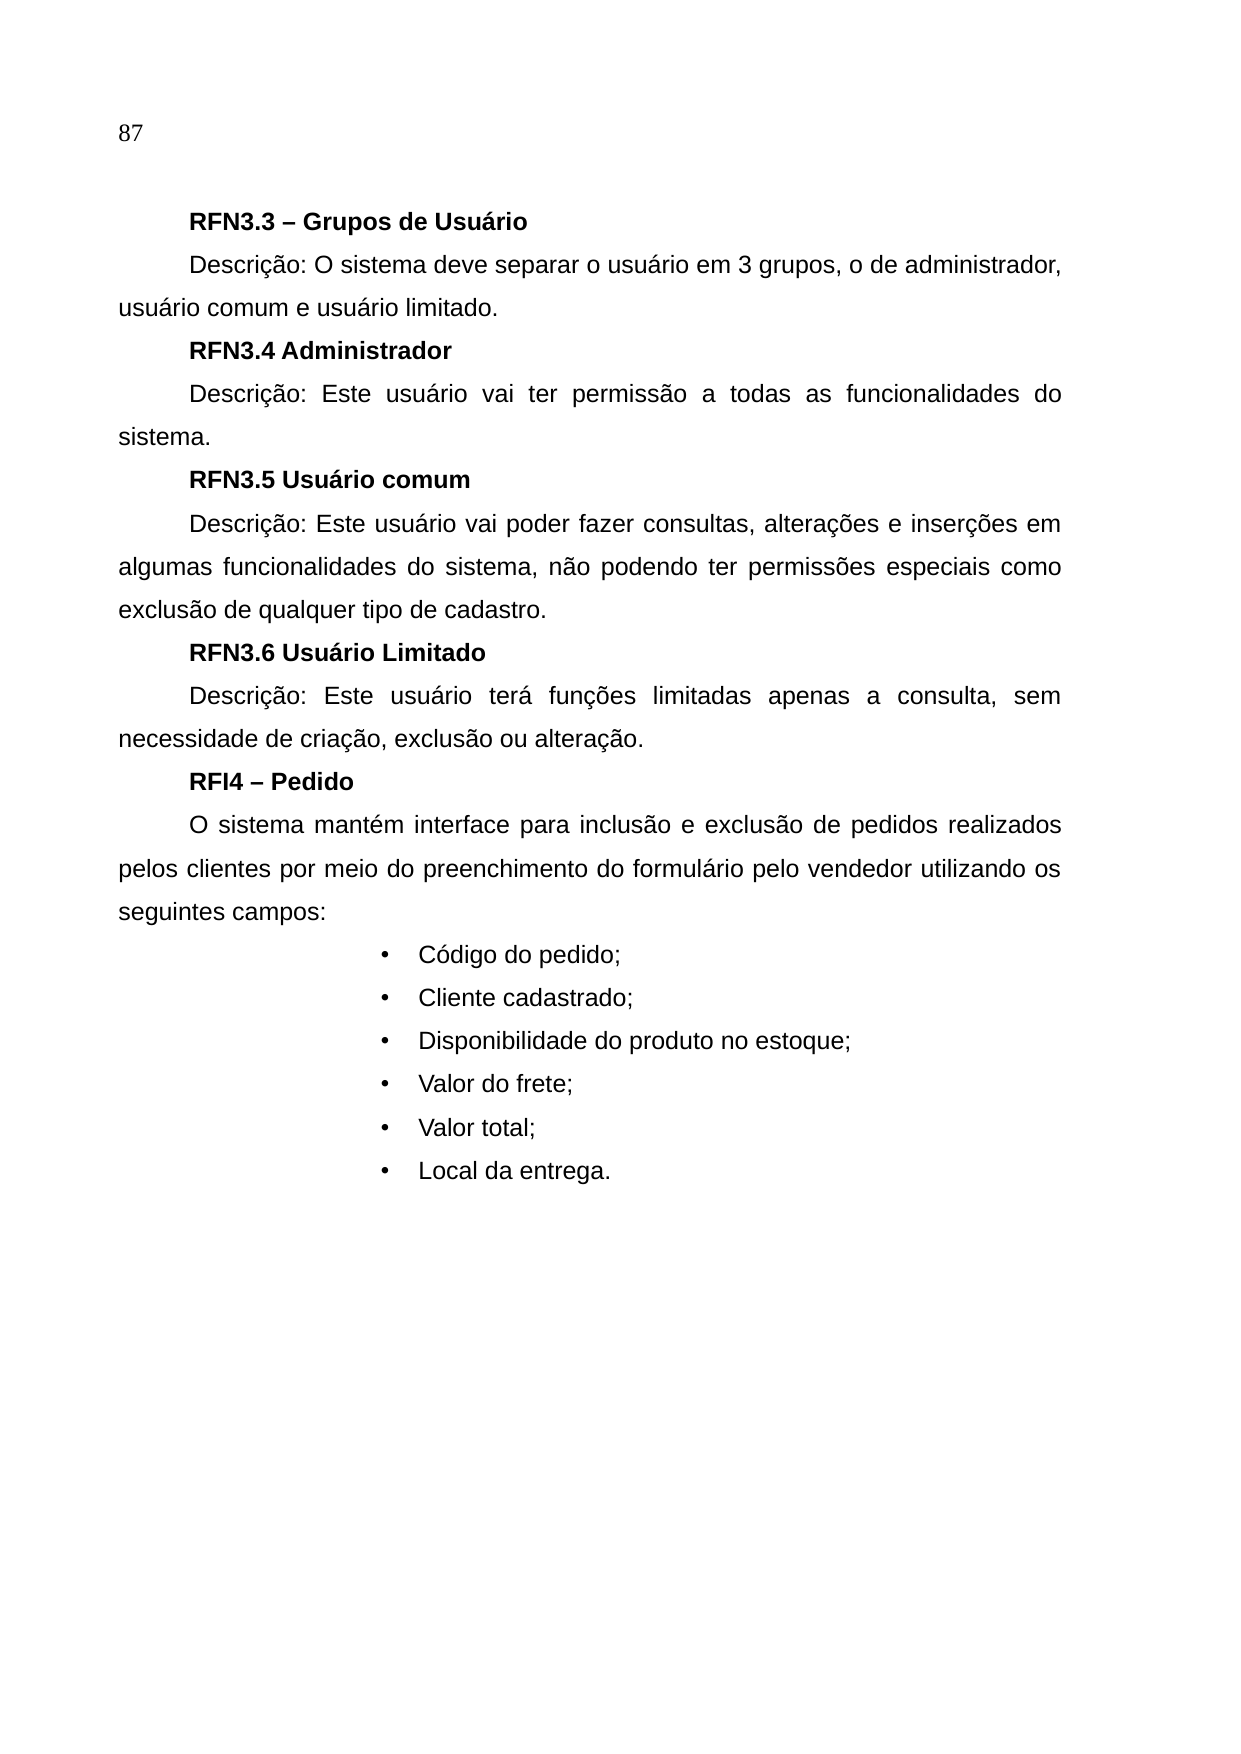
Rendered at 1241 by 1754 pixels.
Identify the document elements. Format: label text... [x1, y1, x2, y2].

text Descrição: O sistema deve separar o usuário em 3 grupos, o de administrador, usuário comum e usuário limitado. [118, 250, 1063, 322]
list Disponibilidade do produto no estoque; [381, 1026, 1063, 1055]
list Local da entrega. [381, 1156, 1063, 1185]
text RFN3.4 Administrador [118, 336, 1063, 365]
text RFN3.6 Usuário Limitado [118, 638, 1063, 667]
text Descrição: Este usuário vai poder fazer consultas, alterações e inserções em algumas funcionalidades do sistema, não podendo ter permissões especiais como exclusão de qualquer tipo de cadastro. [118, 508, 1063, 623]
text RFN3.3 – Grupos de Usuário [118, 207, 1063, 235]
list Valor total; [381, 1113, 1063, 1142]
text O sistema mantém interface para inclusão e exclusão de pedidos realizados pelos clientes por meio do preenchimento do formulário pelo vendedor utilizando os seguintes campos: [118, 810, 1063, 925]
list Código do pedido; [381, 940, 1063, 969]
list Valor do frete; [381, 1069, 1063, 1098]
list Cliente cadastrado; [381, 983, 1063, 1012]
text RFI4 – Pedido [118, 767, 1063, 796]
text RFN3.5 Usuário comum [118, 465, 1063, 494]
text Descrição: Este usuário vai ter permissão a todas as funcionalidades do sistema. [118, 379, 1063, 451]
text Descrição: Este usuário terá funções limitadas apenas a consulta, sem necessidade de criação, exclusão ou alteração. [118, 681, 1063, 753]
